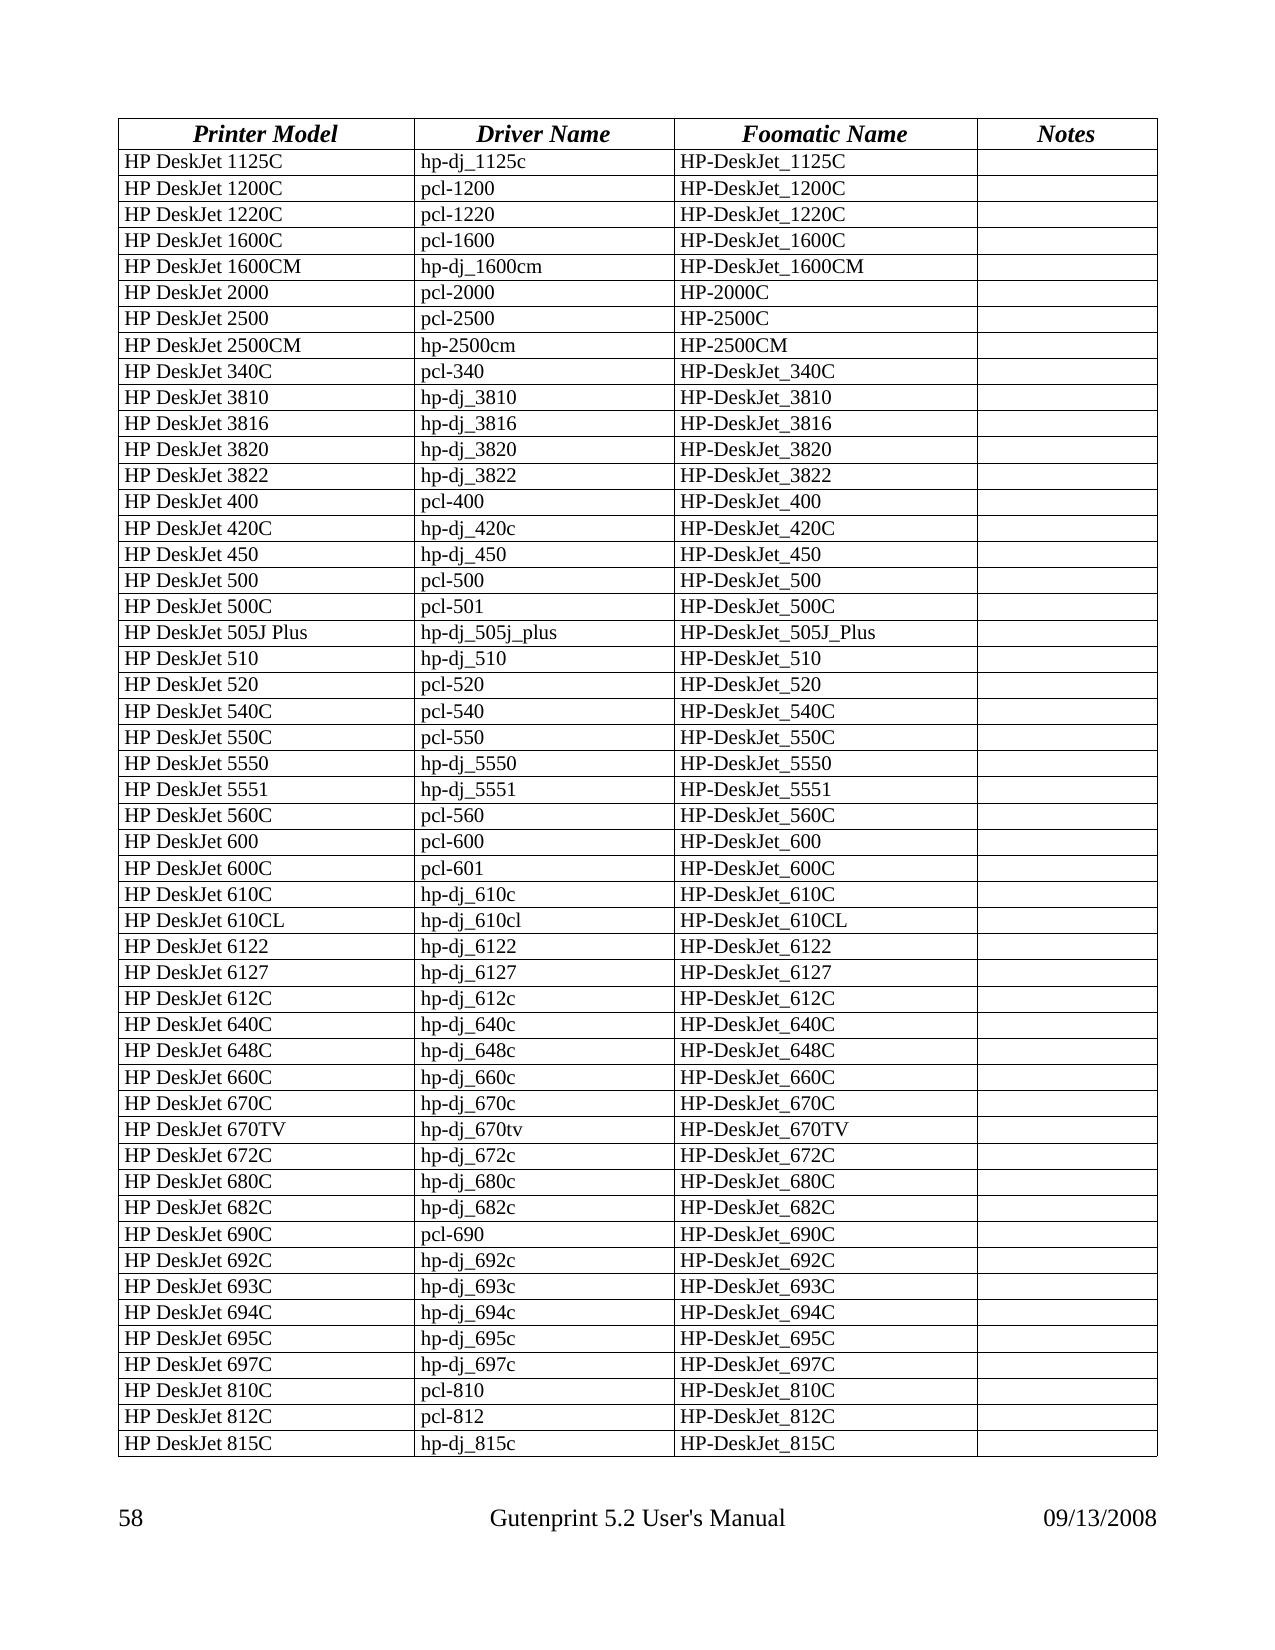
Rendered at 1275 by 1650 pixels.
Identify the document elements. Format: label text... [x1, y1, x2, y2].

table_cell pcl-540 [415, 699, 674, 724]
table_cell hp-dj_697c [415, 1353, 674, 1378]
table_cell [978, 1065, 1157, 1090]
table_cell HP DeskJet 540C [119, 699, 414, 724]
table_cell HP-DeskJet_810C [675, 1379, 977, 1404]
table_cell hp-dj_450 [415, 542, 674, 567]
table_cell HP DeskJet 610C [119, 882, 414, 907]
table_cell HP DeskJet 680C [119, 1170, 414, 1195]
table_cell hp-dj_5550 [415, 751, 674, 776]
table_cell [978, 725, 1157, 750]
table_cell pcl-690 [415, 1222, 674, 1247]
table_cell pcl-601 [415, 856, 674, 881]
table_cell HP DeskJet 3822 [119, 464, 414, 489]
table_cell HP-DeskJet_695C [675, 1326, 977, 1352]
table_cell pcl-340 [415, 359, 674, 384]
table_cell HP DeskJet 6122 [119, 934, 414, 959]
table_cell [978, 176, 1157, 201]
table_cell hp-dj_6127 [415, 960, 674, 986]
table_cell HP DeskJet 1125C [119, 150, 414, 175]
table_cell HP-DeskJet_1600C [675, 228, 977, 253]
table_cell hp-dj_3822 [415, 464, 674, 489]
table_cell [978, 1170, 1157, 1195]
table_cell [978, 464, 1157, 489]
table_cell HP DeskJet 510 [119, 647, 414, 672]
table_cell HP-DeskJet_694C [675, 1300, 977, 1325]
table_cell [978, 568, 1157, 593]
table_cell pcl-600 [415, 830, 674, 855]
table_cell pcl-550 [415, 725, 674, 750]
table_cell HP DeskJet 2500CM [119, 333, 414, 358]
table_cell pcl-2000 [415, 281, 674, 306]
table_cell [978, 490, 1157, 515]
table_cell HP-DeskJet_670TV [675, 1117, 977, 1142]
table_cell HP DeskJet 520 [119, 673, 414, 698]
table_cell HP-DeskJet_3822 [675, 464, 977, 489]
table_cell [978, 437, 1157, 463]
table_cell HP-DeskJet_660C [675, 1065, 977, 1090]
table_cell HP DeskJet 648C [119, 1039, 414, 1064]
table_cell hp-dj_1125c [415, 150, 674, 175]
table_cell HP-DeskJet_420C [675, 516, 977, 541]
table_cell HP-DeskJet_610C [675, 882, 977, 907]
table_cell [978, 385, 1157, 410]
table_cell [978, 1405, 1157, 1430]
table_cell HP DeskJet 660C [119, 1065, 414, 1090]
table_cell pcl-2500 [415, 307, 674, 332]
table_cell hp-dj_6122 [415, 934, 674, 959]
table_cell HP-DeskJet_6122 [675, 934, 977, 959]
table_cell HP DeskJet 670TV [119, 1117, 414, 1142]
table_cell [978, 882, 1157, 907]
table_cell hp-dj_610cl [415, 908, 674, 933]
table_cell pcl-812 [415, 1405, 674, 1430]
table_cell pcl-1220 [415, 202, 674, 227]
table_cell hp-dj_815c [415, 1431, 674, 1456]
table_cell hp-dj_3810 [415, 385, 674, 410]
table_cell hp-dj_648c [415, 1039, 674, 1064]
table_cell [978, 751, 1157, 776]
table_cell hp-dj_660c [415, 1065, 674, 1090]
table_cell [978, 516, 1157, 541]
table_cell HP-2500CM [675, 333, 977, 358]
table_cell HP-DeskJet_3816 [675, 411, 977, 436]
table_cell HP DeskJet 6127 [119, 960, 414, 986]
table_cell [978, 1144, 1157, 1168]
table_cell hp-dj_694c [415, 1300, 674, 1325]
table_cell hp-dj_1600cm [415, 255, 674, 279]
table_cell HP DeskJet 500C [119, 594, 414, 619]
table_cell hp-dj_420c [415, 516, 674, 541]
table_cell [978, 777, 1157, 802]
table_cell pcl-520 [415, 673, 674, 698]
table_cell [978, 1013, 1157, 1038]
table_cell HP-DeskJet_5550 [675, 751, 977, 776]
table_cell HP-DeskJet_690C [675, 1222, 977, 1247]
table_cell [978, 1117, 1157, 1142]
table_cell HP DeskJet 692C [119, 1248, 414, 1273]
table_cell hp-dj_670tv [415, 1117, 674, 1142]
table_cell pcl-500 [415, 568, 674, 593]
table_cell HP-DeskJet_693C [675, 1274, 977, 1299]
table_cell [978, 1196, 1157, 1221]
table_cell HP-DeskJet_520 [675, 673, 977, 698]
table_cell HP-DeskJet_680C [675, 1170, 977, 1195]
table_header Driver Name [415, 119, 674, 149]
table_cell HP-DeskJet_600 [675, 830, 977, 855]
table_cell [978, 1248, 1157, 1273]
table_cell HP DeskJet 505J Plus [119, 621, 414, 646]
table_cell HP-DeskJet_1600CM [675, 255, 977, 279]
table_cell HP DeskJet 610CL [119, 908, 414, 933]
table_cell HP DeskJet 640C [119, 1013, 414, 1038]
table_cell hp-dj_692c [415, 1248, 674, 1273]
table_cell HP DeskJet 612C [119, 987, 414, 1012]
table_cell [978, 621, 1157, 646]
table_cell pcl-1600 [415, 228, 674, 253]
table_cell HP-DeskJet_1200C [675, 176, 977, 201]
table_cell HP-DeskJet_815C [675, 1431, 977, 1456]
table_cell [978, 1091, 1157, 1116]
table_cell HP DeskJet 2000 [119, 281, 414, 306]
table_cell [978, 150, 1157, 175]
table_cell HP DeskJet 1200C [119, 176, 414, 201]
table_cell HP DeskJet 450 [119, 542, 414, 567]
table_cell HP-2000C [675, 281, 977, 306]
table_cell HP-DeskJet_3820 [675, 437, 977, 463]
table_cell [978, 673, 1157, 698]
table_cell hp-dj_670c [415, 1091, 674, 1116]
table_cell HP DeskJet 815C [119, 1431, 414, 1456]
table_cell [978, 411, 1157, 436]
table_cell HP-DeskJet_812C [675, 1405, 977, 1430]
table_cell hp-dj_610c [415, 882, 674, 907]
table_cell HP-DeskJet_612C [675, 987, 977, 1012]
table_cell HP-DeskJet_640C [675, 1013, 977, 1038]
table_cell hp-dj_695c [415, 1326, 674, 1352]
table_cell HP-2500C [675, 307, 977, 332]
table_cell HP-DeskJet_510 [675, 647, 977, 672]
table_cell hp-dj_510 [415, 647, 674, 672]
table_cell HP-DeskJet_697C [675, 1353, 977, 1378]
table_cell HP DeskJet 420C [119, 516, 414, 541]
table_cell [978, 960, 1157, 986]
table_cell [978, 830, 1157, 855]
table_cell hp-2500cm [415, 333, 674, 358]
table_cell HP DeskJet 695C [119, 1326, 414, 1352]
table_cell [978, 1039, 1157, 1064]
table_cell HP DeskJet 560C [119, 804, 414, 829]
table_cell [978, 908, 1157, 933]
table_cell pcl-810 [415, 1379, 674, 1404]
table_cell [978, 804, 1157, 829]
table_cell [978, 647, 1157, 672]
table_cell hp-dj_3820 [415, 437, 674, 463]
table_cell HP-DeskJet_540C [675, 699, 977, 724]
table_cell pcl-501 [415, 594, 674, 619]
table_cell pcl-1200 [415, 176, 674, 201]
table_cell HP DeskJet 682C [119, 1196, 414, 1221]
table_cell HP-DeskJet_672C [675, 1144, 977, 1168]
table_cell HP DeskJet 697C [119, 1353, 414, 1378]
table_cell HP DeskJet 600 [119, 830, 414, 855]
table_cell [978, 359, 1157, 384]
table_cell hp-dj_612c [415, 987, 674, 1012]
table_cell HP DeskJet 812C [119, 1405, 414, 1430]
table_cell pcl-400 [415, 490, 674, 515]
table_cell [978, 1300, 1157, 1325]
table_cell HP DeskJet 5550 [119, 751, 414, 776]
table_cell pcl-560 [415, 804, 674, 829]
table_cell HP DeskJet 400 [119, 490, 414, 515]
table_cell HP-DeskJet_692C [675, 1248, 977, 1273]
table_cell hp-dj_5551 [415, 777, 674, 802]
table_cell [978, 934, 1157, 959]
table_cell HP-DeskJet_3810 [675, 385, 977, 410]
table_cell HP DeskJet 340C [119, 359, 414, 384]
table_cell HP DeskJet 3820 [119, 437, 414, 463]
table_cell HP-DeskJet_400 [675, 490, 977, 515]
table_cell HP-DeskJet_610CL [675, 908, 977, 933]
table_cell HP-DeskJet_500 [675, 568, 977, 593]
table_cell hp-dj_693c [415, 1274, 674, 1299]
table_cell HP-DeskJet_550C [675, 725, 977, 750]
table_cell [978, 1274, 1157, 1299]
table_cell [978, 1353, 1157, 1378]
table_cell HP-DeskJet_600C [675, 856, 977, 881]
table_cell hp-dj_682c [415, 1196, 674, 1221]
table_cell [978, 1326, 1157, 1352]
table_cell HP DeskJet 500 [119, 568, 414, 593]
table_cell [978, 307, 1157, 332]
table_cell HP-DeskJet_500C [675, 594, 977, 619]
table_cell [978, 202, 1157, 227]
table_cell HP DeskJet 690C [119, 1222, 414, 1247]
table_header Notes [978, 119, 1157, 149]
table_cell HP DeskJet 693C [119, 1274, 414, 1299]
table_cell [978, 1222, 1157, 1247]
table_cell HP DeskJet 810C [119, 1379, 414, 1404]
table_cell [978, 333, 1157, 358]
table_cell HP-DeskJet_682C [675, 1196, 977, 1221]
table_cell HP DeskJet 1600C [119, 228, 414, 253]
table_cell HP-DeskJet_505J_Plus [675, 621, 977, 646]
table_cell HP-DeskJet_450 [675, 542, 977, 567]
table_cell [978, 856, 1157, 881]
table_cell HP DeskJet 600C [119, 856, 414, 881]
table_cell HP-DeskJet_1220C [675, 202, 977, 227]
table_cell HP DeskJet 3816 [119, 411, 414, 436]
table_cell [978, 1431, 1157, 1456]
table_cell HP DeskJet 672C [119, 1144, 414, 1168]
table_cell HP DeskJet 1600CM [119, 255, 414, 279]
table_cell hp-dj_505j_plus [415, 621, 674, 646]
table_cell hp-dj_672c [415, 1144, 674, 1168]
table_cell [978, 542, 1157, 567]
table_cell HP DeskJet 694C [119, 1300, 414, 1325]
table_cell HP DeskJet 670C [119, 1091, 414, 1116]
table_cell HP DeskJet 5551 [119, 777, 414, 802]
table_cell HP DeskJet 550C [119, 725, 414, 750]
table_cell hp-dj_640c [415, 1013, 674, 1038]
table_cell HP-DeskJet_560C [675, 804, 977, 829]
table_header Foomatic Name [675, 119, 977, 149]
table_cell HP-DeskJet_6127 [675, 960, 977, 986]
table_cell hp-dj_3816 [415, 411, 674, 436]
table_cell HP DeskJet 1220C [119, 202, 414, 227]
table_cell HP-DeskJet_5551 [675, 777, 977, 802]
table_cell [978, 228, 1157, 253]
table_cell HP-DeskJet_1125C [675, 150, 977, 175]
table_cell [978, 1379, 1157, 1404]
table_cell HP-DeskJet_648C [675, 1039, 977, 1064]
table_cell hp-dj_680c [415, 1170, 674, 1195]
table_cell HP-DeskJet_670C [675, 1091, 977, 1116]
table_cell HP-DeskJet_340C [675, 359, 977, 384]
table_cell [978, 255, 1157, 279]
table_cell [978, 699, 1157, 724]
table_cell HP DeskJet 2500 [119, 307, 414, 332]
table_cell HP DeskJet 3810 [119, 385, 414, 410]
table_header Printer Model [119, 119, 414, 149]
table_cell [978, 281, 1157, 306]
table_cell [978, 987, 1157, 1012]
table_cell [978, 594, 1157, 619]
